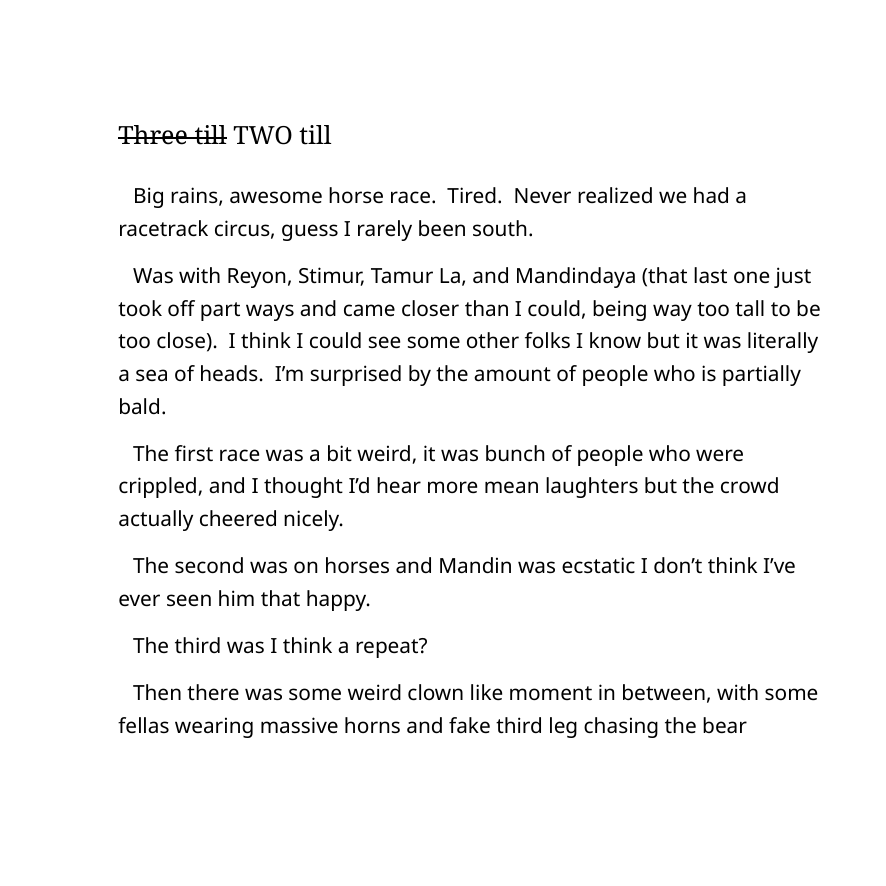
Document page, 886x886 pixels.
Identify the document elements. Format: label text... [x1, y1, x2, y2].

text Then there was some weird clown like moment in between, with some fellas wearing massive horns and fake third leg chasing the bear [118, 678, 827, 739]
text Was with Reyon, Stimur, Tamur La, and Mandindaya (that last one just took off part ways and came closer than I could, being way too tall to be too close). I think I could see some other folks I know but it was literally a sea of heads. I’m surprised by the amount of people who is partially bald. [118, 261, 827, 420]
text The third was I think a repeat? [118, 631, 827, 659]
text The second was on horses and Mandin was ecstatic I don’t think I’ve ever seen him that happy. [118, 551, 827, 612]
subtitle Three till TWO till [118, 118, 827, 152]
text The first race was a bit weird, it was bunch of people who were crippled, and I thought I’d hear more mean laughters but the crowd actually cheered nicely. [118, 439, 827, 533]
text Big rains, awesome horse race. Tired. Never realized we had a racetrack circus, guess I rarely been south. [118, 182, 827, 243]
